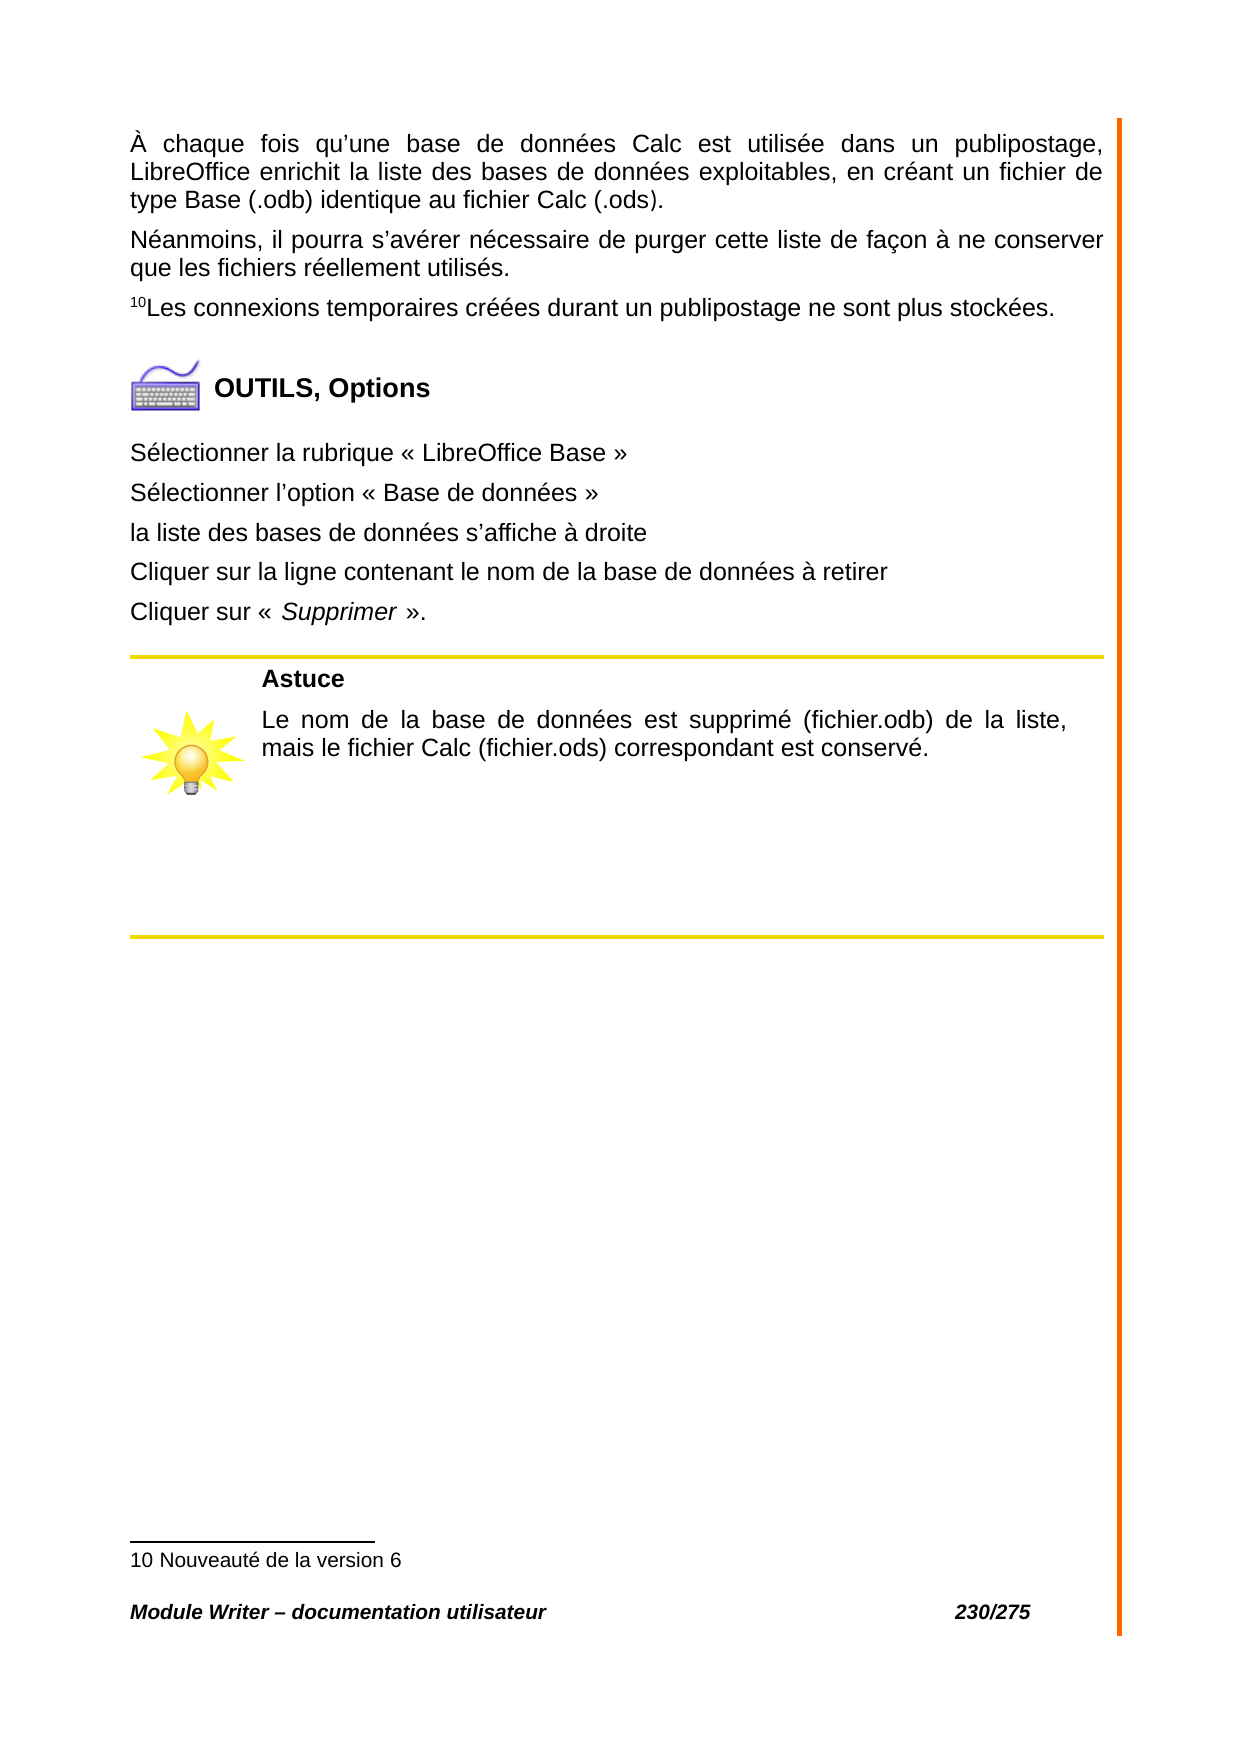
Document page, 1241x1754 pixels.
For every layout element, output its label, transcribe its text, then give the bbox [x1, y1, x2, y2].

text Cliquer sur « Supprimer ». [130, 598, 1105, 626]
table_header Astuce Le nom de la base de données est supprimé (fichier.odb) de la liste, mais le fichier Calc (fichier.ods) correspondant est conservé. [256, 659, 1104, 935]
text OUTILS, Options [203, 373, 1105, 404]
text la liste des bases de données s’affiche à droite [130, 518, 1105, 546]
table_header [130, 659, 256, 935]
text À chaque fois qu’une base de données Calc est utilisée dans un publipostage, LibreOffice enrichit la liste des bases de données exploitables, en créant un fichier de type Base (.odb) identique au fichier Calc (.ods). [130, 130, 1105, 214]
picture [133, 693, 252, 812]
text Sélectionner la rubrique « LibreOffice Base » [130, 439, 1105, 467]
picture [127, 349, 203, 425]
text Néanmoins, il pourra s’avérer nécessaire de purger cette liste de façon à ne conserver que les fichiers réellement utilisés. [130, 226, 1105, 282]
text Nouveauté de la version 6 [130, 1548, 1105, 1571]
text Les connexions temporaires créées durant un publipostage ne sont plus stockées. [130, 294, 1105, 322]
text Sélectionner l’option « Base de données » [130, 479, 1105, 507]
text Cliquer sur la ligne contenant le nom de la base de données à retirer [130, 558, 1105, 586]
